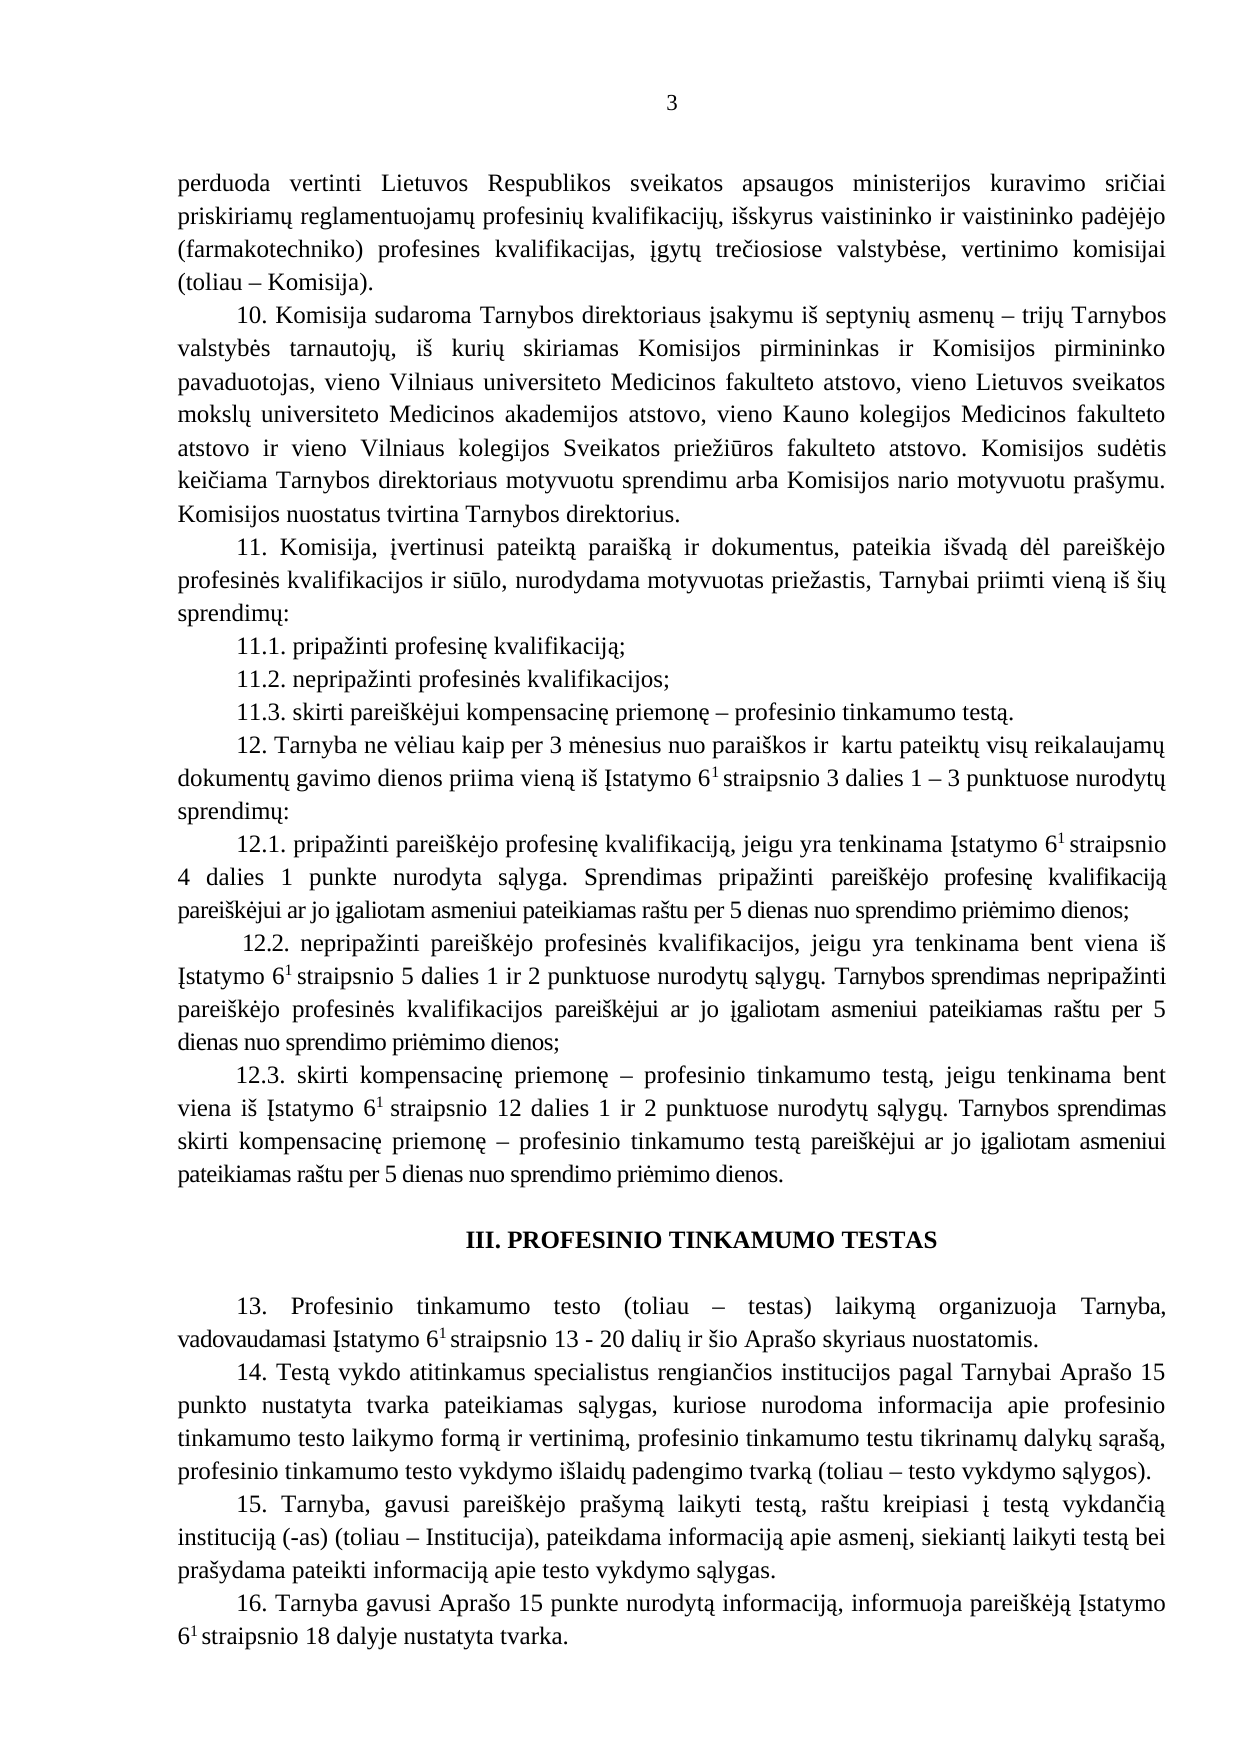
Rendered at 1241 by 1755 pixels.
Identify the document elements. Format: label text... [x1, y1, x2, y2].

text 12.2. nepripažinti pareiškėjo profesinės kvalifikacijos, jeigu yra tenkinama bent viena iš Įstatymo 61 straipsnio 5 dalies 1 ir 2 punktuose nurodytų sąlygų. Tarnybos sprendimas nepripažinti pareiškėjo profesinės kvalifikacijos pareiškėjui ar jo įgaliotam asmeniui pateikiamas raštu per 5 dienas nuo sprendimo priėmimo dienos; [177, 928, 1167, 1056]
text 12.3. skirti kompensacinę priemonę – profesinio tinkamumo testą, jeigu tenkinama bent viena iš Įstatymo 61 straipsnio 12 dalies 1 ir 2 punktuose nurodytų sąlygų. Tarnybos sprendimas skirti kompensacinę priemonę – profesinio tinkamumo testą pareiškėjui ar jo įgaliotam asmeniui pateikiamas raštu per 5 dienas nuo sprendimo priėmimo dienos. [177, 1060, 1167, 1188]
text 12.1. pripažinti pareiškėjo profesinę kvalifikaciją, jeigu yra tenkinama Įstatymo 61 straipsnio 4 dalies 1 punkte nurodyta sąlyga. Sprendimas pripažinti pareiškėjo profesinę kvalifikaciją pareiškėjui ar jo įgaliotam asmeniui pateikiamas raštu per 5 dienas nuo sprendimo priėmimo dienos; [177, 829, 1167, 924]
text 11. Komisija, įvertinusi pateiktą paraišką ir dokumentus, pateikia išvadą dėl pareiškėjo profesinės kvalifikacijos ir siūlo, nurodydama motyvuotas priežastis, Tarnybai priimti vieną iš šių sprendimų: [177, 532, 1167, 626]
text 14. Testą vykdo atitinkamus specialistus rengiančios institucijos pagal Tarnybai Aprašo 15 punkto nustatyta tvarka pateikiamas sąlygas, kuriose nurodoma informacija apie profesinio tinkamumo testo laikymo formą ir vertinimą, profesinio tinkamumo testu tikrinamų dalykų sąrašą, profesinio tinkamumo testo vykdymo išlaidų padengimo tvarką (toliau – testo vykdymo sąlygos). [177, 1357, 1167, 1485]
text perduoda vertinti Lietuvos Respublikos sveikatos apsaugos ministerijos kuravimo sričiai priskiriamų reglamentuojamų profesinių kvalifikacijų, išskyrus vaistininko ir vaistininko padėjėjo (farmakotechniko) profesines kvalifikacijas, įgytų trečiosiose valstybėse, vertinimo komisijai (toliau – Komisija). [177, 168, 1167, 296]
text 11.1. pripažinti profesinę kvalifikaciją; [177, 631, 1167, 659]
text 15. Tarnyba, gavusi pareiškėjo prašymą laikyti testą, raštu kreipiasi į testą vykdančią instituciją (-as) (toliau – Institucija), pateikdama informaciją apie asmenį, siekiantį laikyti testą bei prašydama pateikti informaciją apie testo vykdymo sąlygas. [177, 1489, 1167, 1584]
text 13. Profesinio tinkamumo testo (toliau – testas) laikymą organizuoja Tarnyba, vadovaudamasi Įstatymo 61 straipsnio 13 - 20 dalių ir šio Aprašo skyriaus nuostatomis. [177, 1291, 1167, 1353]
text 16. Tarnyba gavusi Aprašo 15 punkte nurodytą informaciją, informuoja pareiškėją Įstatymo 61 straipsnio 18 dalyje nustatyta tvarka. [177, 1588, 1167, 1650]
text 12. Tarnyba ne vėliau kaip per 3 mėnesius nuo paraiškos ir kartu pateiktų visų reikalaujamų dokumentų gavimo dienos priima vieną iš Įstatymo 61 straipsnio 3 dalies 1 – 3 punktuose nurodytų sprendimų: [177, 730, 1167, 824]
text 11.2. nepripažinti profesinės kvalifikacijos; [177, 664, 1167, 692]
text 10. Komisija sudaroma Tarnybos direktoriaus įsakymu iš septynių asmenų – trijų Tarnybos valstybės tarnautojų, iš kurių skiriamas Komisijos pirmininkas ir Komisijos pirmininko pavaduotojas, vieno Vilniaus universiteto Medicinos fakulteto atstovo, vieno Lietuvos sveikatos mokslų universiteto Medicinos akademijos atstovo, vieno Kauno kolegijos Medicinos fakulteto atstovo ir vieno Vilniaus kolegijos Sveikatos priežiūros fakulteto atstovo. Komisijos sudėtis keičiama Tarnybos direktoriaus motyvuotu sprendimu arba Komisijos nario motyvuotu prašymu. Komisijos nuostatus tvirtina Tarnybos direktorius. [177, 301, 1167, 527]
text 11.3. skirti pareiškėjui kompensacinę priemonę – profesinio tinkamumo testą. [177, 697, 1167, 726]
text III. PROFESINIO TINKAMUMO TESTAS [177, 1225, 1167, 1254]
